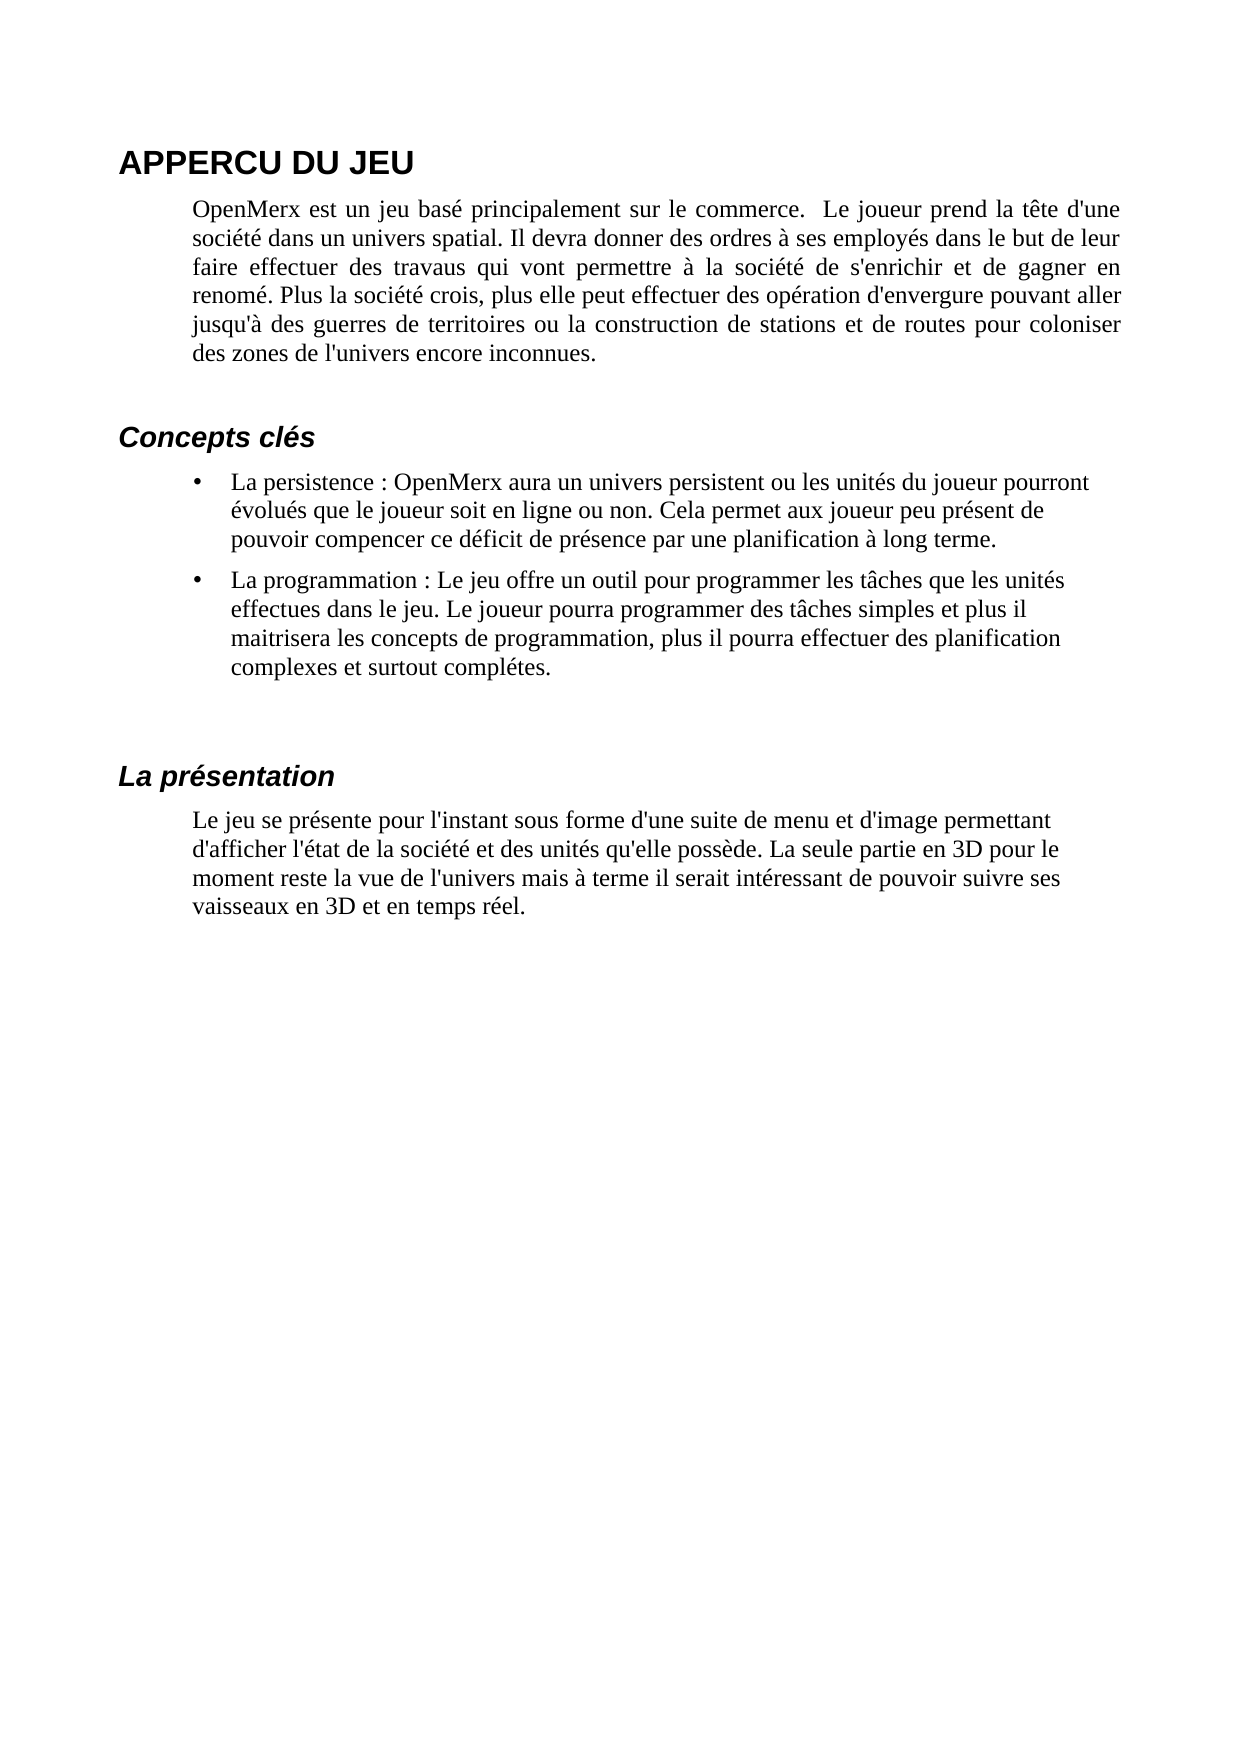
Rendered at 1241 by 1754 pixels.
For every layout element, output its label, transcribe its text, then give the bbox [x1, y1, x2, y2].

subtitle APPERCU DU JEU [118, 143, 1122, 182]
list La programmation : Le jeu offre un outil pour programmer les tâches que les unités effectues dans le jeu. Le joueur pourra programmer des tâches simples et plus il maitrisera les concepts de programmation, plus il pourra effectuer des planification complexes et surtout complétes. [193, 565, 1122, 680]
text OpenMerx est un jeu basé principalement sur le commerce. Le joueur prend la tête d'une société dans un univers spatial. Il devra donner des ordres à ses employés dans le but de leur faire effectuer des travaus qui vont permettre à la société de s'enrichir et de gagner en renomé. Plus la société crois, plus elle peut effectuer des opération d'envergure pouvant aller jusqu'à des guerres de territoires ou la construction de stations et de routes pour coloniser des zones de l'univers encore inconnues. [192, 194, 1122, 367]
subtitle La présentation [118, 759, 1122, 793]
subtitle Concepts clés [118, 421, 1122, 454]
text Le jeu se présente pour l'instant sous forme d'une suite de menu et d'image permettant d'afficher l'état de la société et des unités qu'elle possède. La seule partie en 3D pour le moment reste la vue de l'univers mais à terme il serait intéressant de pouvoir suivre ses vaisseaux en 3D et en temps réel. [192, 805, 1122, 920]
list La persistence : OpenMerx aura un univers persistent ou les unités du joueur pourront évolués que le joueur soit en ligne ou non. Cela permet aux joueur peu présent de pouvoir compencer ce déficit de présence par une planification à long terme. [193, 467, 1122, 553]
